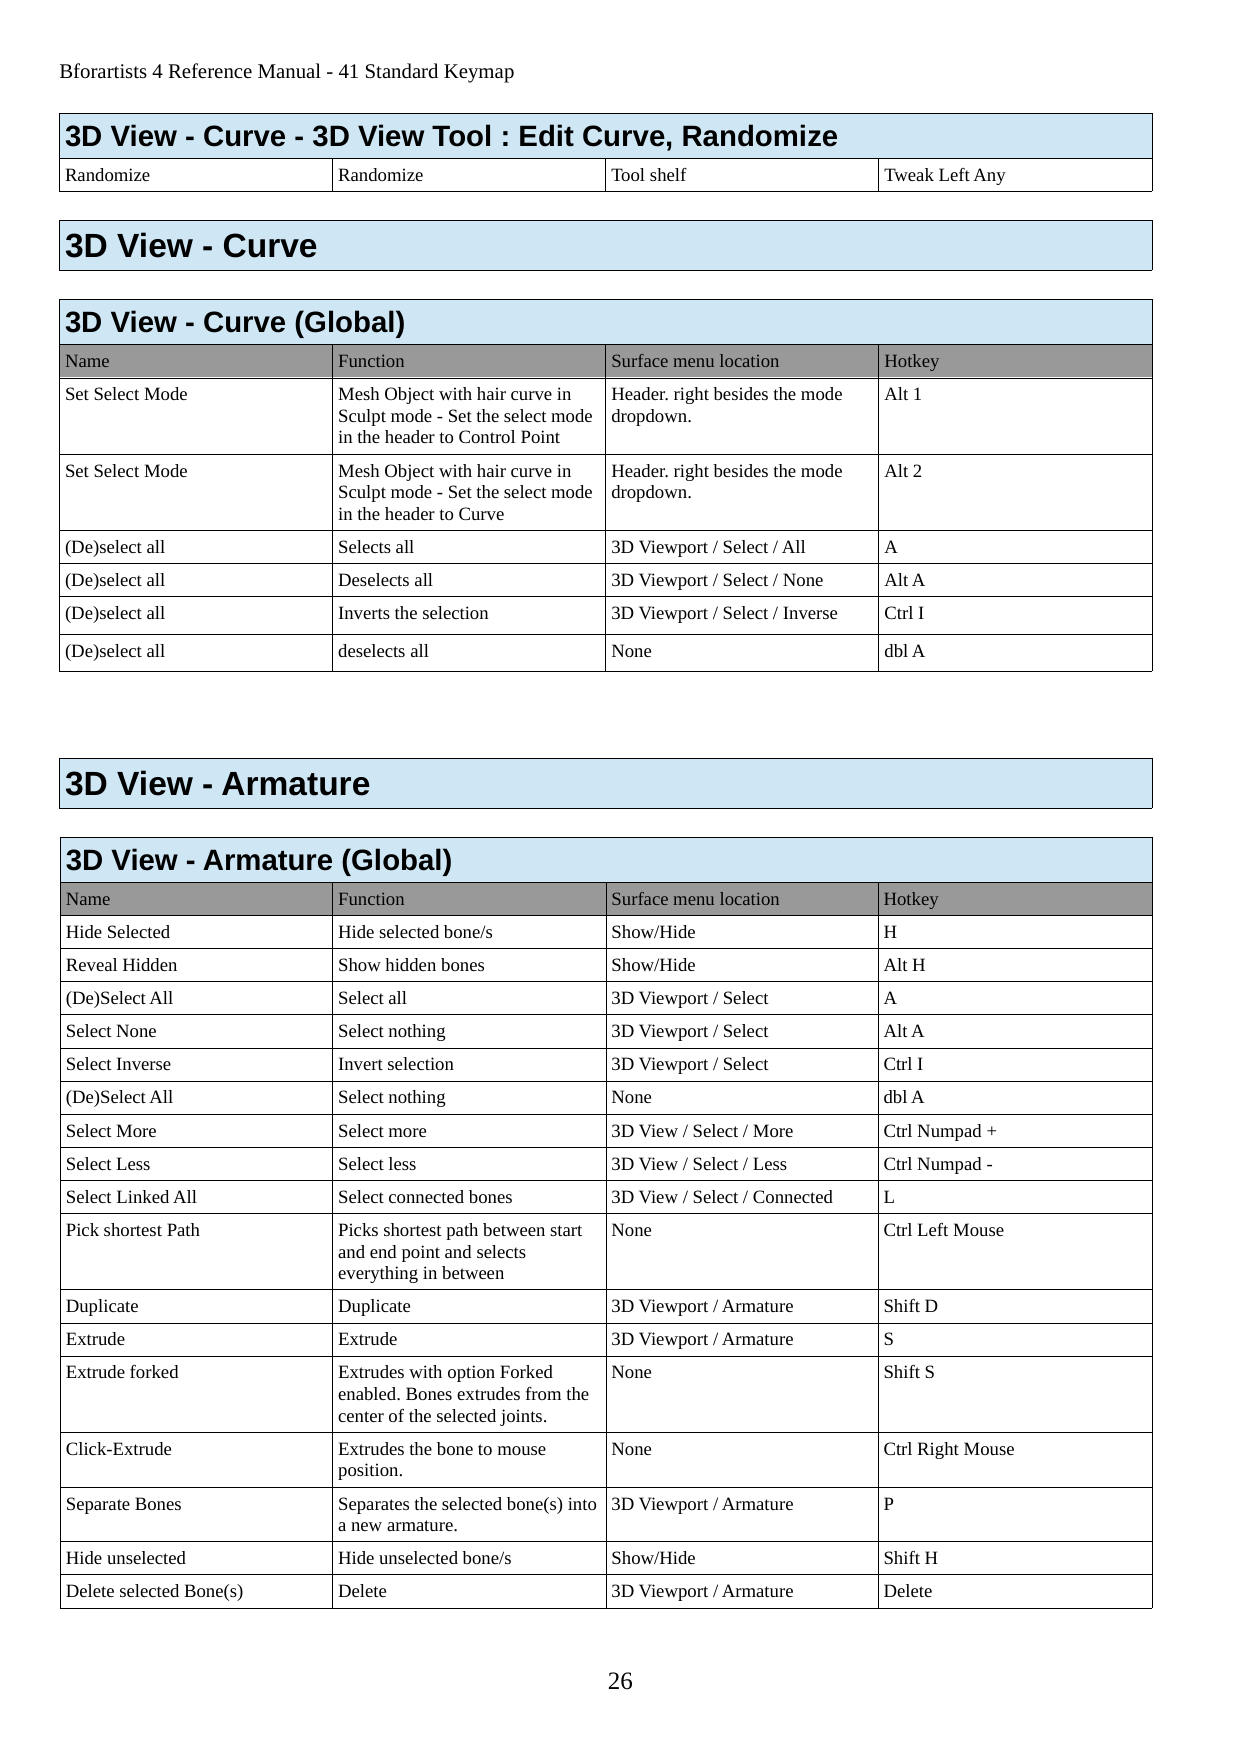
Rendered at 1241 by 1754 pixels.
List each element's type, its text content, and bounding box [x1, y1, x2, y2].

table_cell 3D Viewport / Select [607, 982, 878, 1014]
table_cell None [607, 1214, 878, 1289]
table_cell 3D Viewport / Armature [607, 1575, 878, 1607]
table_cell Hotkey [879, 345, 1152, 377]
table_cell Inverts the selection [333, 597, 605, 634]
table_cell Reveal Hidden [61, 949, 332, 981]
table_cell Show hidden bones [333, 949, 606, 981]
table_cell deselects all [333, 635, 605, 671]
table_header 3D View - Curve - 3D View Tool : Edit Curve, Randomize [60, 114, 1152, 158]
table_cell Show/Hide [607, 916, 878, 948]
table_cell Hide unselected [61, 1542, 332, 1574]
table_cell 3D Viewport / Armature [607, 1324, 878, 1356]
table_cell S [879, 1324, 1152, 1356]
table_cell dbl A [879, 635, 1152, 671]
table_cell Shift H [879, 1542, 1152, 1574]
table_cell Select More [61, 1115, 332, 1147]
table_cell None [607, 1082, 878, 1114]
table_cell Extrudes the bone to mouse position. [333, 1433, 606, 1487]
table_cell Tool shelf [606, 159, 878, 191]
table_cell Pick shortest Path [61, 1214, 332, 1289]
table_cell 3D Viewport / Select / All [606, 531, 878, 563]
table_cell (De)Select All [61, 1082, 332, 1114]
table_cell Separate Bones [61, 1488, 332, 1541]
table_cell Delete [879, 1575, 1152, 1607]
table_cell Randomize [60, 159, 332, 191]
table_cell A [879, 531, 1152, 563]
table_cell 3D View / Select / Less [607, 1148, 878, 1180]
table_cell dbl A [879, 1082, 1152, 1114]
table_cell Click-Extrude [61, 1433, 332, 1487]
table_cell None [606, 635, 878, 671]
table_cell Randomize [333, 159, 605, 191]
table_cell Alt A [879, 1015, 1152, 1047]
table_cell Ctrl Right Mouse [879, 1433, 1152, 1487]
table_cell Show/Hide [607, 949, 878, 981]
table_cell Duplicate [333, 1290, 606, 1322]
table_cell Separates the selected bone(s) into a new armature. [333, 1488, 606, 1541]
table_cell H [879, 916, 1152, 948]
table_cell Show/Hide [607, 1542, 878, 1574]
table_cell Select nothing [333, 1082, 606, 1114]
table_cell Shift D [879, 1290, 1152, 1322]
table_cell Hide unselected bone/s [333, 1542, 606, 1574]
table_cell Picks shortest path between start and end point and selects everything in between [333, 1214, 606, 1289]
table_cell Surface menu location [606, 345, 878, 377]
table_cell 3D Viewport / Armature [607, 1488, 878, 1541]
table_cell (De)Select All [61, 982, 332, 1014]
table_cell (De)select all [60, 597, 332, 634]
table_cell Select less [333, 1148, 606, 1180]
table_cell Alt A [879, 564, 1152, 596]
table_cell (De)select all [60, 531, 332, 563]
table_cell Delete [333, 1575, 606, 1607]
table_cell L [879, 1181, 1152, 1213]
table_cell Select connected bones [333, 1181, 606, 1213]
table_cell Set Select Mode [60, 455, 332, 530]
table_cell Name [60, 345, 332, 377]
table_cell Invert selection [333, 1049, 606, 1081]
table_cell None [607, 1357, 878, 1432]
table_cell Hotkey [879, 883, 1152, 915]
table_cell (De)select all [60, 635, 332, 671]
table_cell Shift S [879, 1357, 1152, 1432]
table_cell Select Linked All [61, 1181, 332, 1213]
table_cell P [879, 1488, 1152, 1541]
table_cell Alt H [879, 949, 1152, 981]
table_cell 3D Viewport / Select [607, 1015, 878, 1047]
table_cell Select nothing [333, 1015, 606, 1047]
table_cell Header. right besides the mode dropdown. [606, 455, 878, 530]
table_cell Select None [61, 1015, 332, 1047]
table_cell Alt 1 [879, 379, 1152, 454]
table_cell 3D View / Select / More [607, 1115, 878, 1147]
table_cell Ctrl Left Mouse [879, 1214, 1152, 1289]
table_cell 3D Viewport / Select [607, 1049, 878, 1081]
table_cell Ctrl I [879, 597, 1152, 634]
table_cell Extrude [61, 1324, 332, 1356]
table_cell 3D Viewport / Select / Inverse [606, 597, 878, 634]
table_cell Hide selected bone/s [333, 916, 606, 948]
table_cell Function [333, 345, 605, 377]
table_header 3D View - Armature [60, 759, 1152, 808]
table_cell Delete selected Bone(s) [61, 1575, 332, 1607]
table_cell None [607, 1433, 878, 1487]
table_cell (De)select all [60, 564, 332, 596]
table_cell Select more [333, 1115, 606, 1147]
table_cell Header. right besides the mode dropdown. [606, 379, 878, 454]
table_cell Ctrl Numpad - [879, 1148, 1152, 1180]
table_cell Selects all [333, 531, 605, 563]
table_cell Tweak Left Any [879, 159, 1152, 191]
table_cell Select Less [61, 1148, 332, 1180]
table_cell 3D View / Select / Connected [607, 1181, 878, 1213]
table_cell Ctrl Numpad + [879, 1115, 1152, 1147]
table_cell A [879, 982, 1152, 1014]
table_cell Select Inverse [61, 1049, 332, 1081]
table_header 3D View - Curve [60, 221, 1152, 270]
table_cell Duplicate [61, 1290, 332, 1322]
table_header 3D View - Curve (Global) [60, 300, 1152, 344]
table_header 3D View - Armature (Global) [61, 838, 1152, 882]
table_cell Select all [333, 982, 606, 1014]
table_cell Surface menu location [607, 883, 878, 915]
table_cell Set Select Mode [60, 379, 332, 454]
table_cell 3D Viewport / Select / None [606, 564, 878, 596]
table_cell Hide Selected [61, 916, 332, 948]
table_cell Deselects all [333, 564, 605, 596]
table_cell Mesh Object with hair curve in Sculpt mode - Set the select mode in the header to Curve [333, 455, 605, 530]
table_cell Function [333, 883, 606, 915]
table_cell Alt 2 [879, 455, 1152, 530]
table_cell Extrudes with option Forked enabled. Bones extrudes from the center of the selected joints. [333, 1357, 606, 1432]
table_cell Name [61, 883, 332, 915]
table_cell Mesh Object with hair curve in Sculpt mode - Set the select mode in the header to Control Point [333, 379, 605, 454]
table_cell 3D Viewport / Armature [607, 1290, 878, 1322]
table_cell Extrude [333, 1324, 606, 1356]
table_cell Ctrl I [879, 1049, 1152, 1081]
table_cell Extrude forked [61, 1357, 332, 1432]
